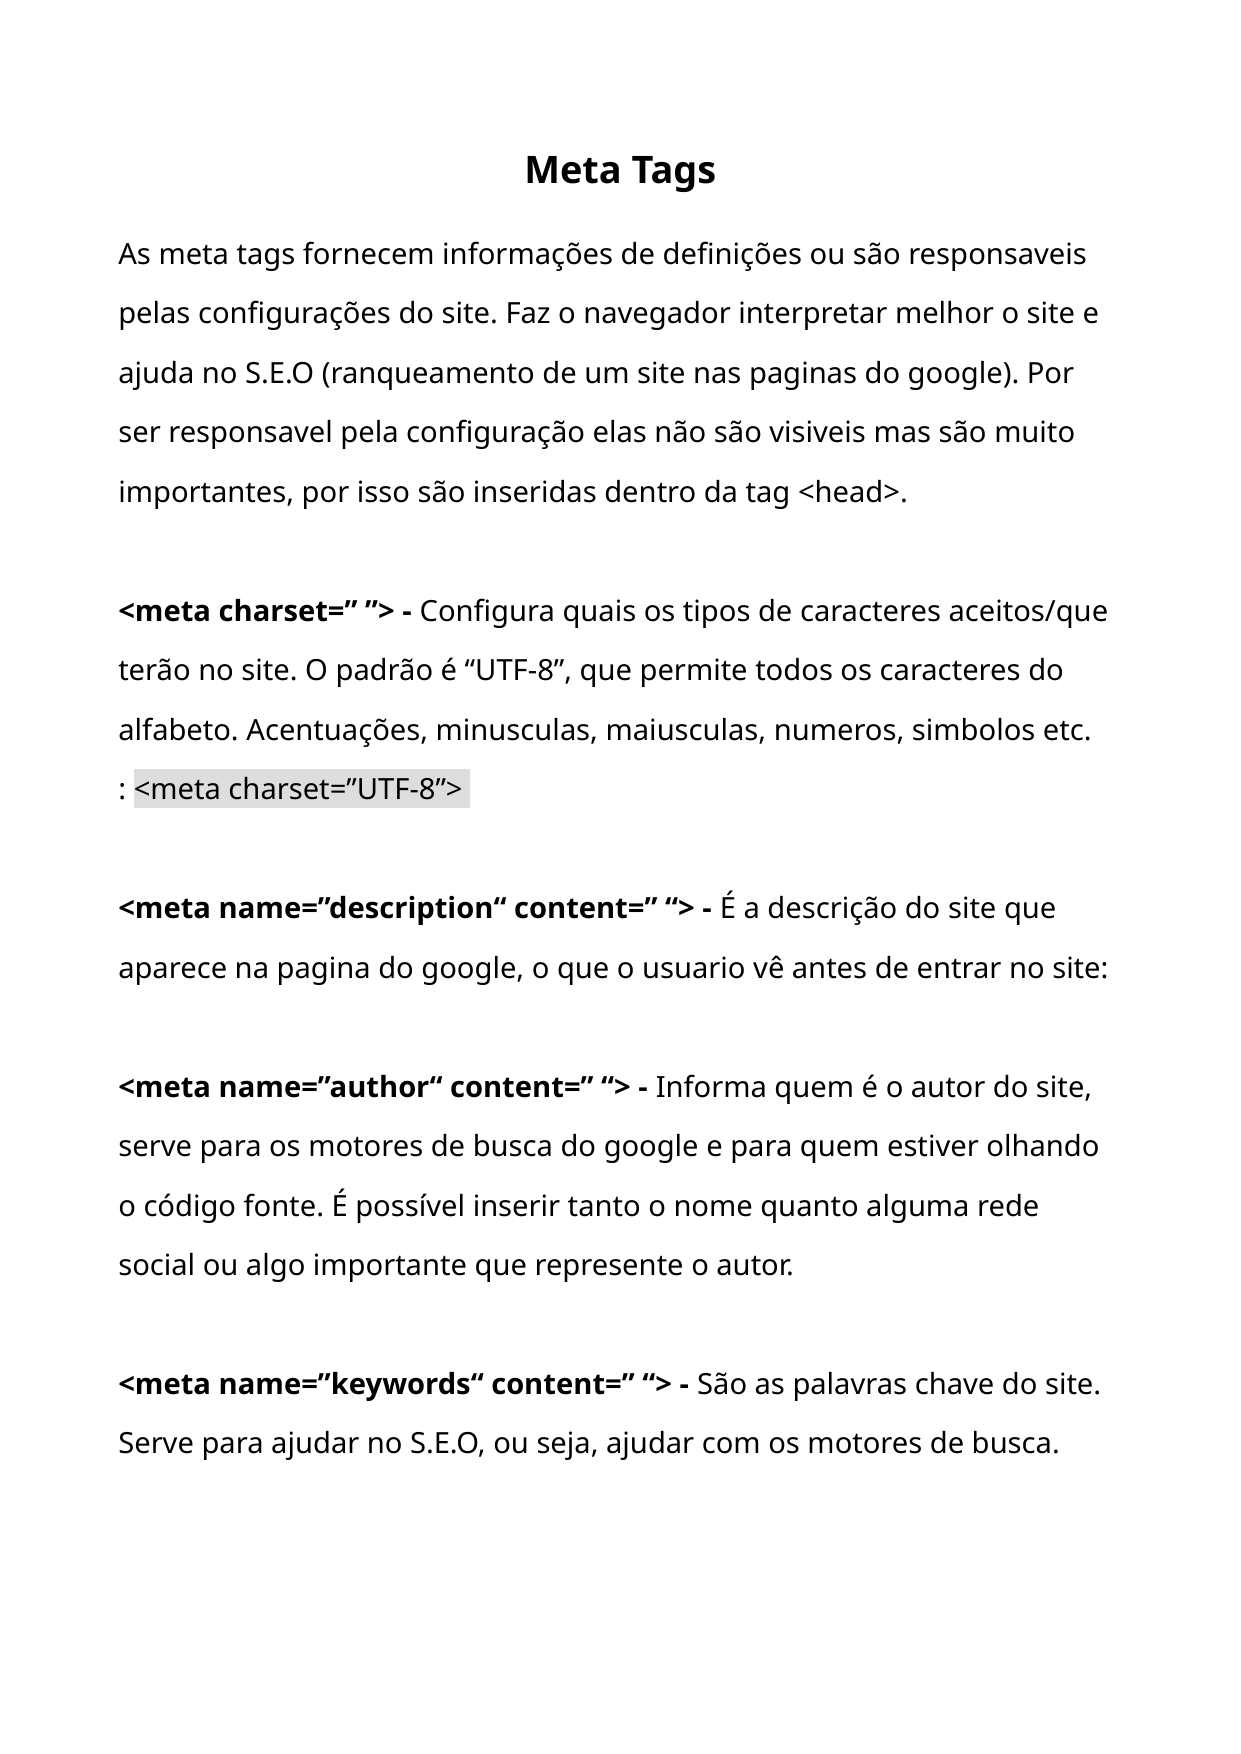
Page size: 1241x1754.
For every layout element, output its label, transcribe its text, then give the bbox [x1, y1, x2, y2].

text <meta name=”description“ content=” “> - É a descrição do site que aparece na pagina do google, o que o usuario vê antes de entrar no site: [118, 887, 1122, 987]
text : <meta charset=”UTF-8”> [118, 768, 1122, 808]
text <meta name=”author“ content=” “> - Informa quem é o autor do site, serve para os motores de busca do google e para quem estiver olhando o código fonte. É possível inserir tanto o nome quanto alguma rede social ou algo importante que represente o autor. [118, 1066, 1122, 1284]
subtitle Meta Tags [118, 143, 1122, 195]
text <meta name=”keywords“ content=” “> - São as palavras chave do site. Serve para ajudar no S.E.O, ou seja, ajudar com os motores de busca. [118, 1363, 1122, 1462]
text As meta tags fornecem informações de definições ou são responsaveis pelas configurações do site. Faz o navegador interpretar melhor o site e ajuda no S.E.O (ranqueamento de um site nas paginas do google). Por ser responsavel pela configuração elas não são visiveis mas são muito importantes, por isso são inseridas dentro da tag <head>. [118, 233, 1122, 511]
text <meta charset=” ”> - Configura quais os tipos de caracteres aceitos/que terão no site. O padrão é “UTF-8”, que permite todos os caracteres do alfabeto. Acentuações, minusculas, maiusculas, numeros, simbolos etc. [118, 590, 1122, 749]
